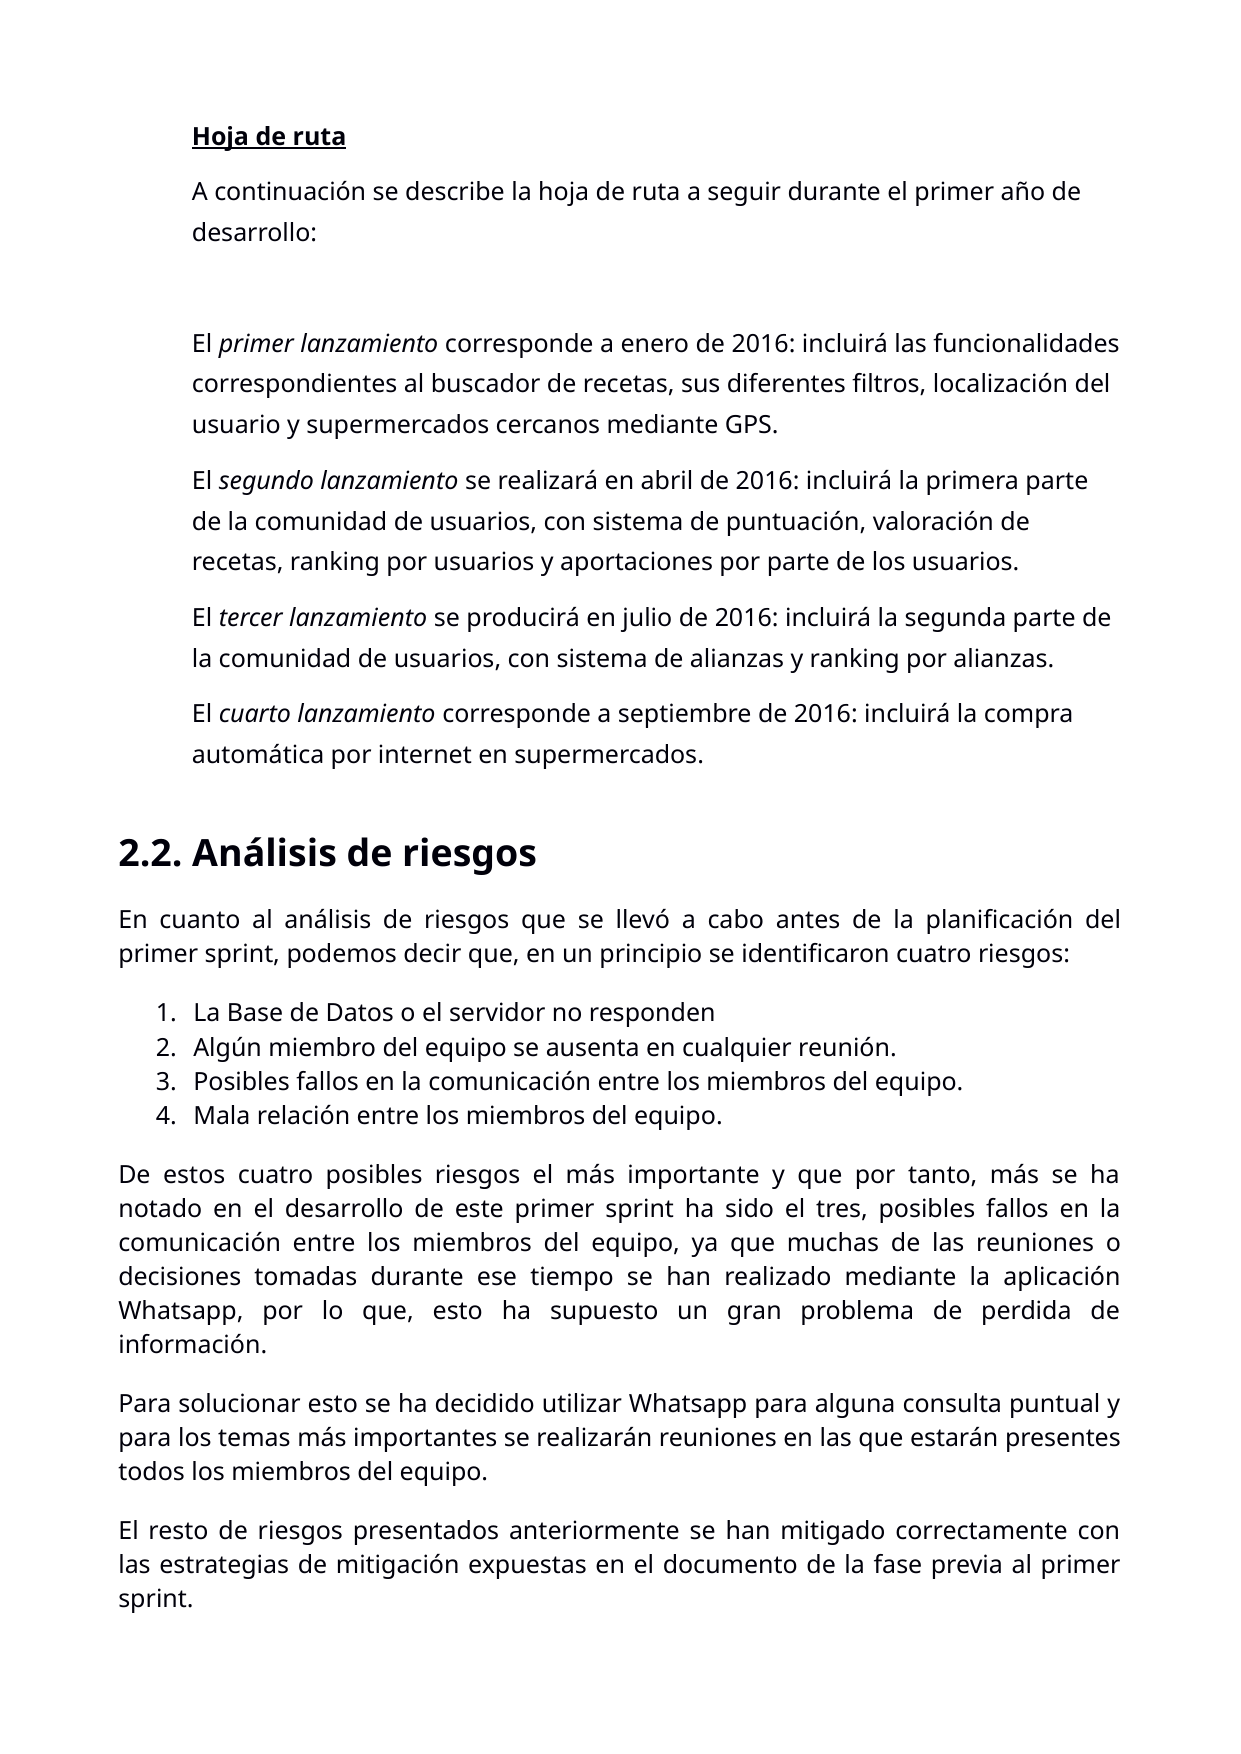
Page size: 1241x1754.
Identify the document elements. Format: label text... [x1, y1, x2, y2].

text El primer lanzamiento corresponde a enero de 2016: incluirá las funcionalidades correspondientes al buscador de recetas, sus diferentes filtros, localización del usuario y supermercados cercanos mediante GPS. [192, 325, 1122, 441]
text A continuación se describe la hoja de ruta a seguir durante el primer año de desarrollo: [192, 173, 1122, 248]
list La Base de Datos o el servidor no responden [156, 995, 1122, 1029]
text El cuarto lanzamiento corresponde a septiembre de 2016: incluirá la compra automática por internet en supermercados. [192, 696, 1122, 771]
text En cuanto al análisis de riesgos que se llevó a cabo antes de la planificación del primer sprint, podemos decir que, en un principio se identificaron cuatro riesgos: [118, 902, 1122, 970]
text El segundo lanzamiento se realizará en abril de 2016: incluirá la primera parte de la comunidad de usuarios, con sistema de puntuación, valoración de recetas, ranking por usuarios y aportaciones por parte de los usuarios. [192, 462, 1122, 578]
text El resto de riesgos presentados anteriormente se han mitigado correctamente con las estrategias de mitigación expuestas en el documento de la fase previa al primer sprint. [118, 1513, 1122, 1615]
text De estos cuatro posibles riesgos el más importante y que por tanto, más se ha notado en el desarrollo de este primer sprint ha sido el tres, posibles fallos en la comunicación entre los miembros del equipo, ya que muchas de las reuniones o decisiones tomadas durante ese tiempo se han realizado mediante la aplicación Whatsapp, por lo que, esto ha supuesto un gran problema de perdida de información. [118, 1156, 1122, 1361]
list Algún miembro del equipo se ausenta en cualquier reunión. [156, 1029, 1122, 1063]
list Posibles fallos en la comunicación entre los miembros del equipo. [156, 1063, 1122, 1097]
text 2.2. Análisis de riesgos [118, 826, 1122, 877]
text El tercer lanzamiento se producirá en julio de 2016: incluirá la segunda parte de la comunidad de usuarios, con sistema de alianzas y ranking por alianzas. [192, 599, 1122, 674]
list Mala relación entre los miembros del equipo. [156, 1097, 1122, 1131]
text Hoja de ruta [192, 118, 1122, 152]
text Para solucionar esto se ha decidido utilizar Whatsapp para alguna consulta puntual y para los temas más importantes se realizarán reuniones en las que estarán presentes todos los miembros del equipo. [118, 1386, 1122, 1488]
